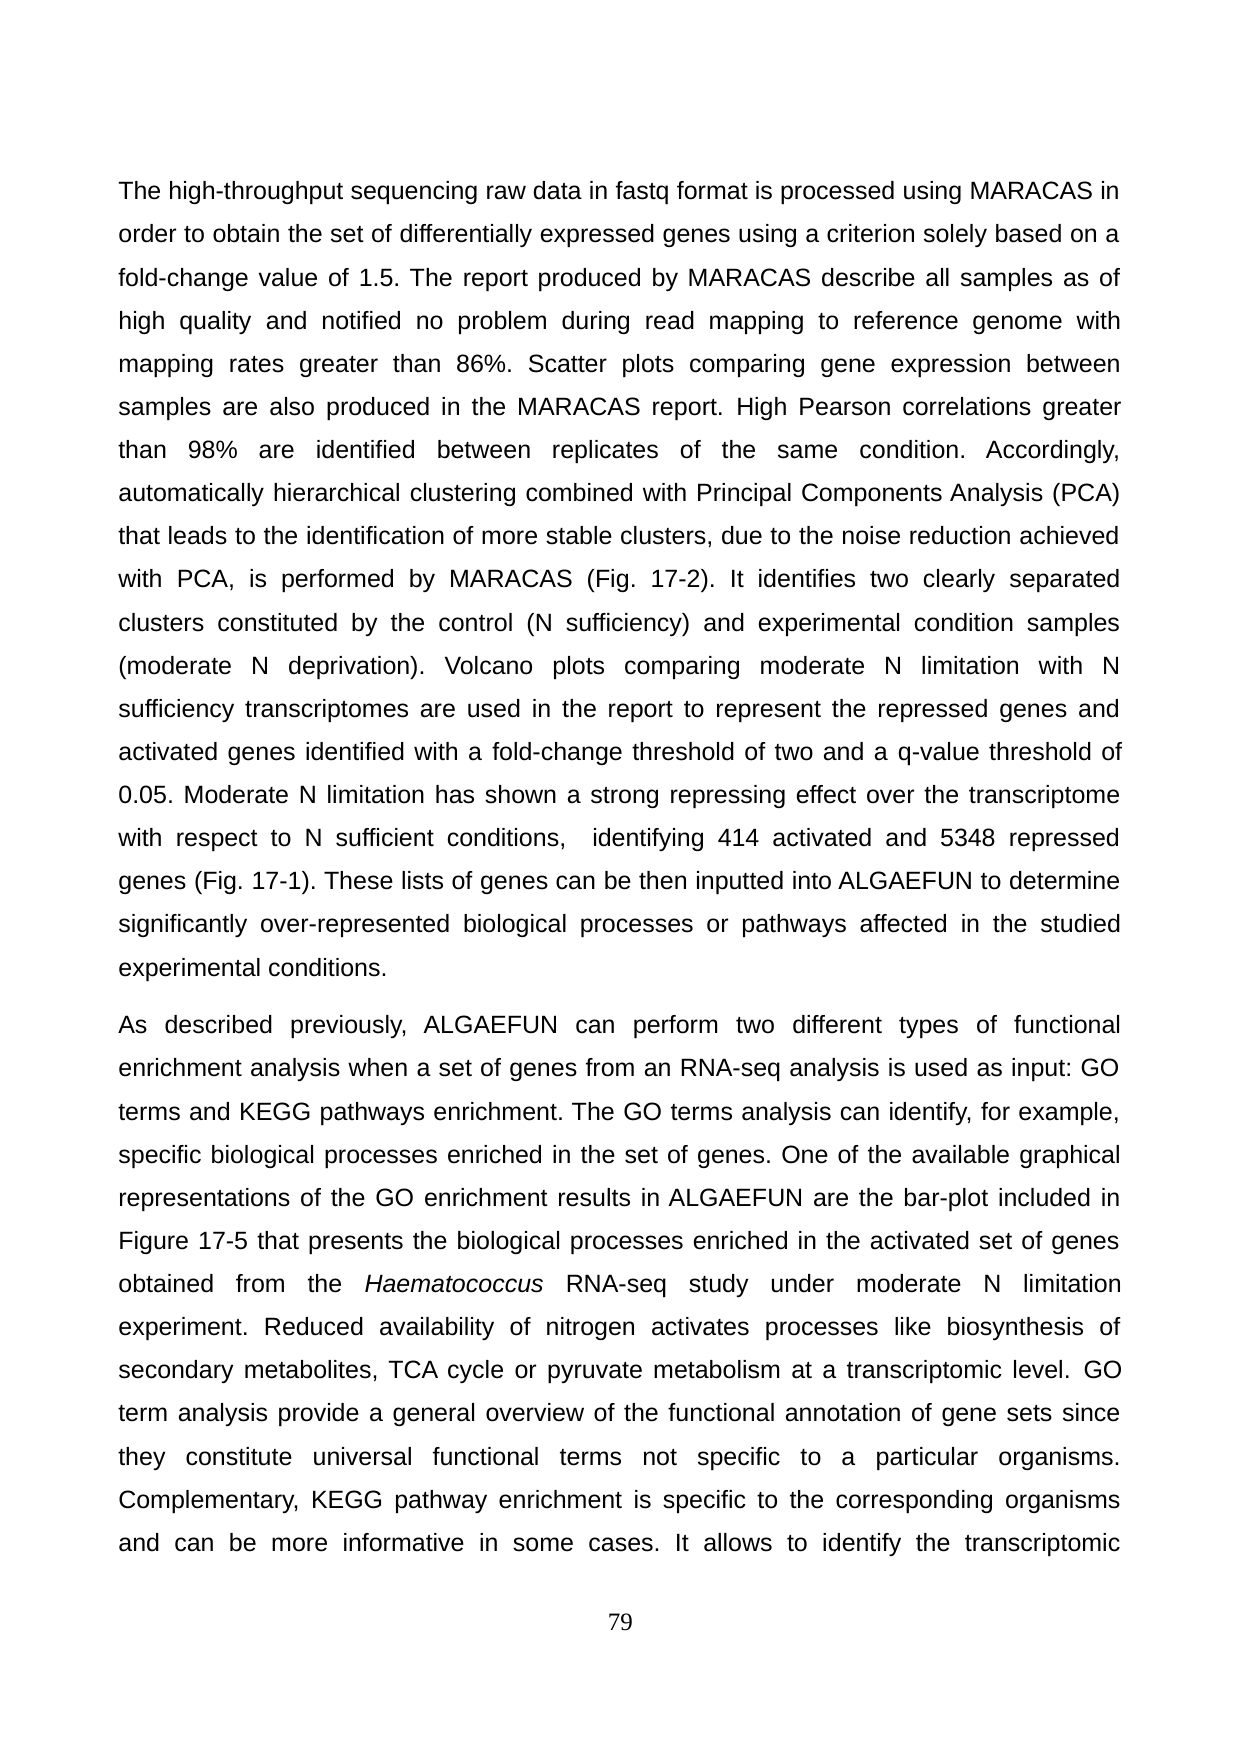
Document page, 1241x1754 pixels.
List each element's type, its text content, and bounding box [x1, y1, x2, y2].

text The high-throughput sequencing raw data in fastq format is processed using MARACAS in order to obtain the set of differentially expressed genes using a criterion solely based on a fold-change value of 1.5. The report produced by MARACAS describe all samples as of high quality and notified no problem during read mapping to reference genome with mapping rates greater than 86%. Scatter plots comparing gene expression between samples are also produced in the MARACAS report. High Pearson correlations greater than 98% are identified between replicates of the same condition. Accordingly, automatically hierarchical clustering combined with Principal Components Analysis (PCA) that leads to the identification of more stable clusters, due to the noise reduction achieved with PCA, is performed by MARACAS (Fig. 17-2). It identifies two clearly separated clusters constituted by the control (N sufficiency) and experimental condition samples (moderate N deprivation). Volcano plots comparing moderate N limitation with N sufficiency transcriptomes are used in the report to represent the repressed genes and activated genes identified with a fold-change threshold of two and a q-value threshold of 0.05. Moderate N limitation has shown a strong repressing effect over the transcriptome with respect to N sufficient conditions, identifying 414 activated and 5348 repressed genes (Fig. 17-1). These lists of genes can be then inputted into ALGAEFUN to determine significantly over-represented biological processes or pathways affected in the studied experimental conditions. [118, 176, 1122, 981]
text As described previously, ALGAEFUN can perform two different types of functional enrichment analysis when a set of genes from an RNA-seq analysis is used as input: GO terms and KEGG pathways enrichment. The GO terms analysis can identify, for example, specific biological processes enriched in the set of genes. One of the available graphical representations of the GO enrichment results in ALGAEFUN are the bar-plot included in Figure 17-5 that presents the biological processes enriched in the activated set of genes obtained from the Haematococcus RNA-seq study under moderate N limitation experiment. Reduced availability of nitrogen activates processes like biosynthesis of secondary metabolites, TCA cycle or pyruvate metabolism at a transcriptomic level. GO term analysis provide a general overview of the functional annotation of gene sets since they constitute universal functional terms not specific to a particular organisms. Complementary, KEGG pathway enrichment is specific to the corresponding organisms and can be more informative in some cases. It allows to identify the transcriptomic [118, 1010, 1122, 1557]
